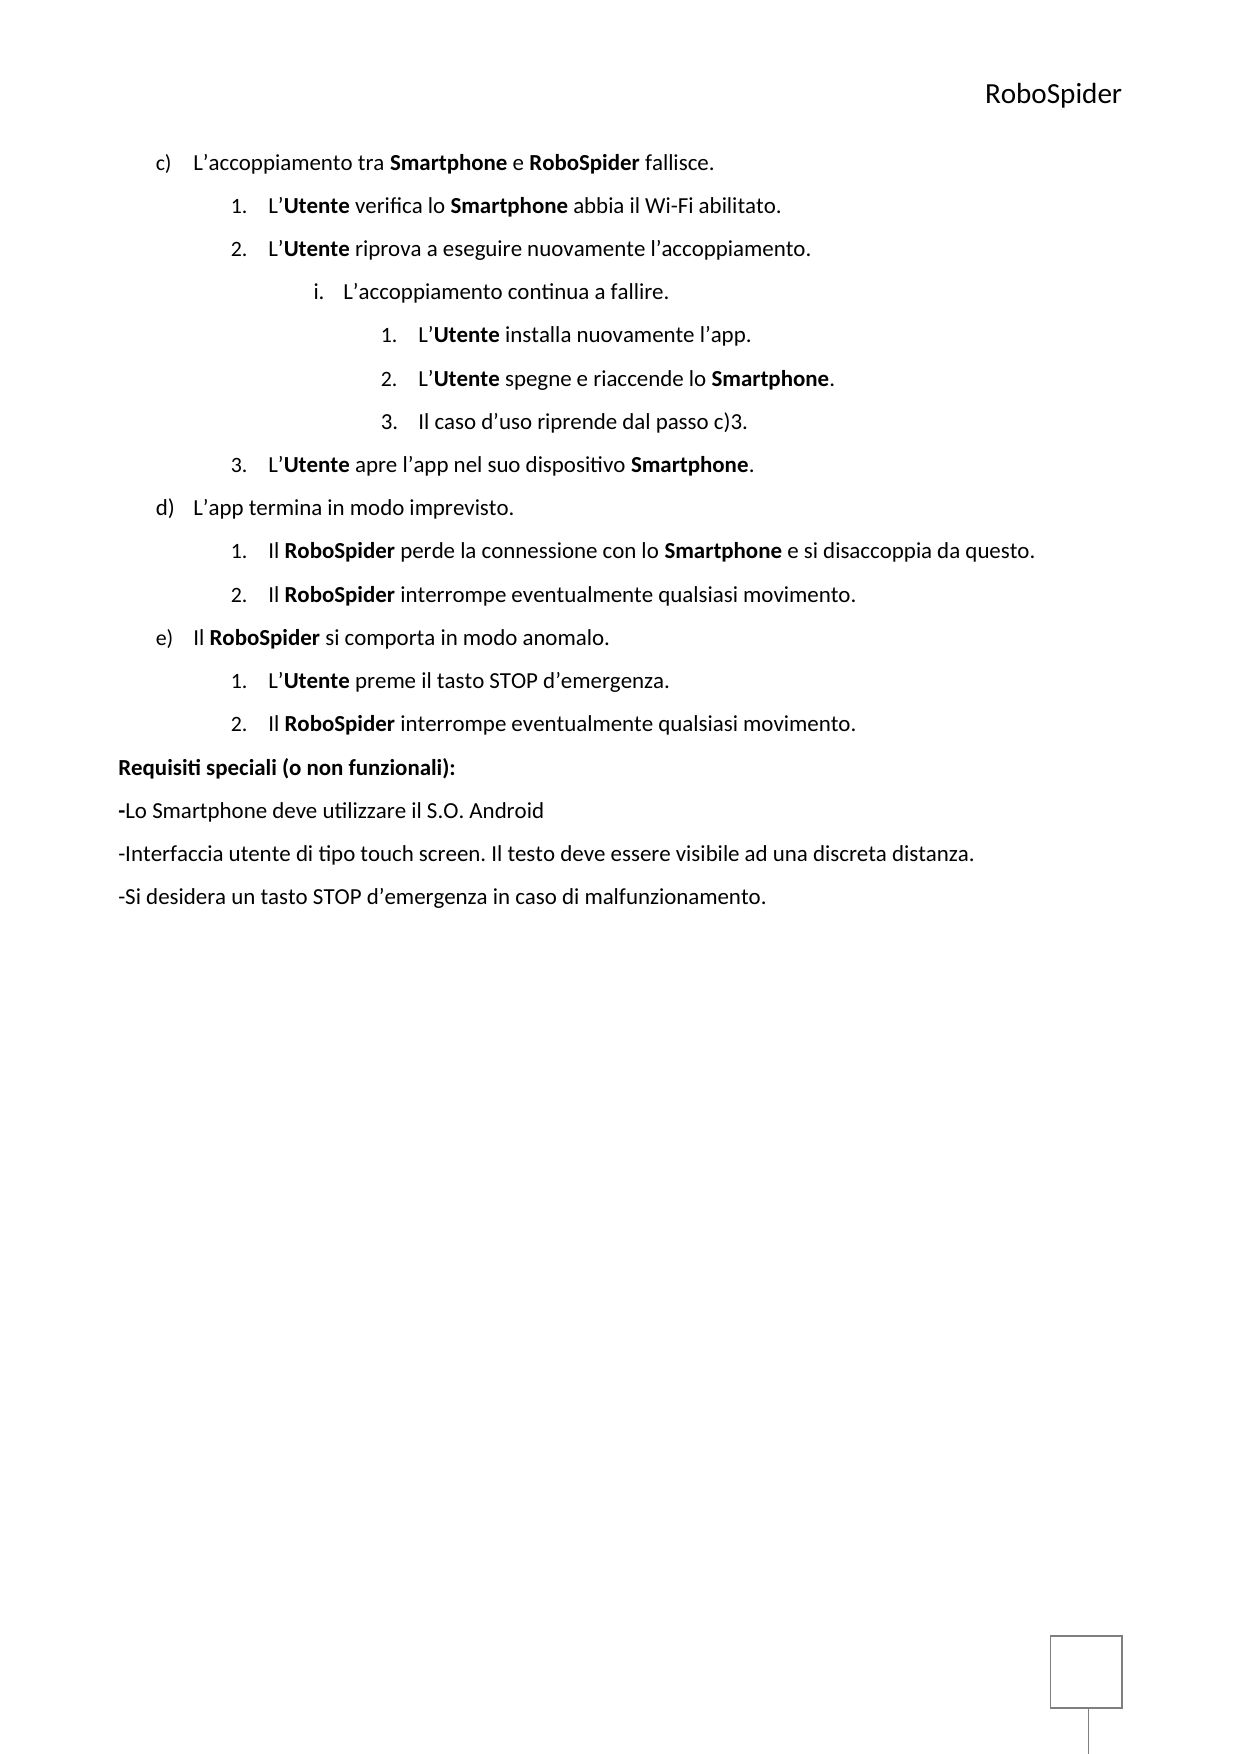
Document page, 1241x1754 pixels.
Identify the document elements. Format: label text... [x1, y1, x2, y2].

list L’Utente installa nuovamente l’app. [381, 321, 1122, 348]
list L’accoppiamento continua a fallire. [324, 277, 1122, 305]
text -Si desidera un tasto STOP d’emergenza in caso di malfunzionamento. [118, 882, 1122, 911]
list Il RoboSpider interrompe eventualmente qualsiasi movimento. [231, 580, 1122, 608]
list Il caso d’uso riprende dal passo c)3. [381, 407, 1122, 435]
list L’Utente verifica lo Smartphone abbia il Wi-Fi abilitato. [231, 191, 1122, 219]
list L’Utente spegne e riaccende lo Smartphone. [381, 364, 1122, 392]
list L’app termina in modo imprevisto. [156, 493, 1122, 521]
list L’Utente riprova a eseguire nuovamente l’accoppiamento. [231, 234, 1122, 262]
text -Interfaccia utente di tipo touch screen. Il testo deve essere visibile ad una discreta distanza. [118, 839, 1122, 867]
list L’Utente apre l’app nel suo dispositivo Smartphone. [231, 450, 1122, 478]
list Il RoboSpider perde la connessione con lo Smartphone e si disaccoppia da questo. [231, 537, 1122, 565]
list L’accoppiamento tra Smartphone e RoboSpider fallisce. [156, 148, 1122, 176]
text -Lo Smartphone deve utilizzare il S.O. Android [118, 796, 1122, 824]
list Il RoboSpider interrompe eventualmente qualsiasi movimento. [231, 709, 1122, 738]
text Requisiti speciali (o non funzionali): [118, 753, 1122, 781]
list Il RoboSpider si comporta in modo anomalo. [156, 623, 1122, 651]
list L’Utente preme il tasto STOP d’emergenza. [231, 666, 1122, 694]
